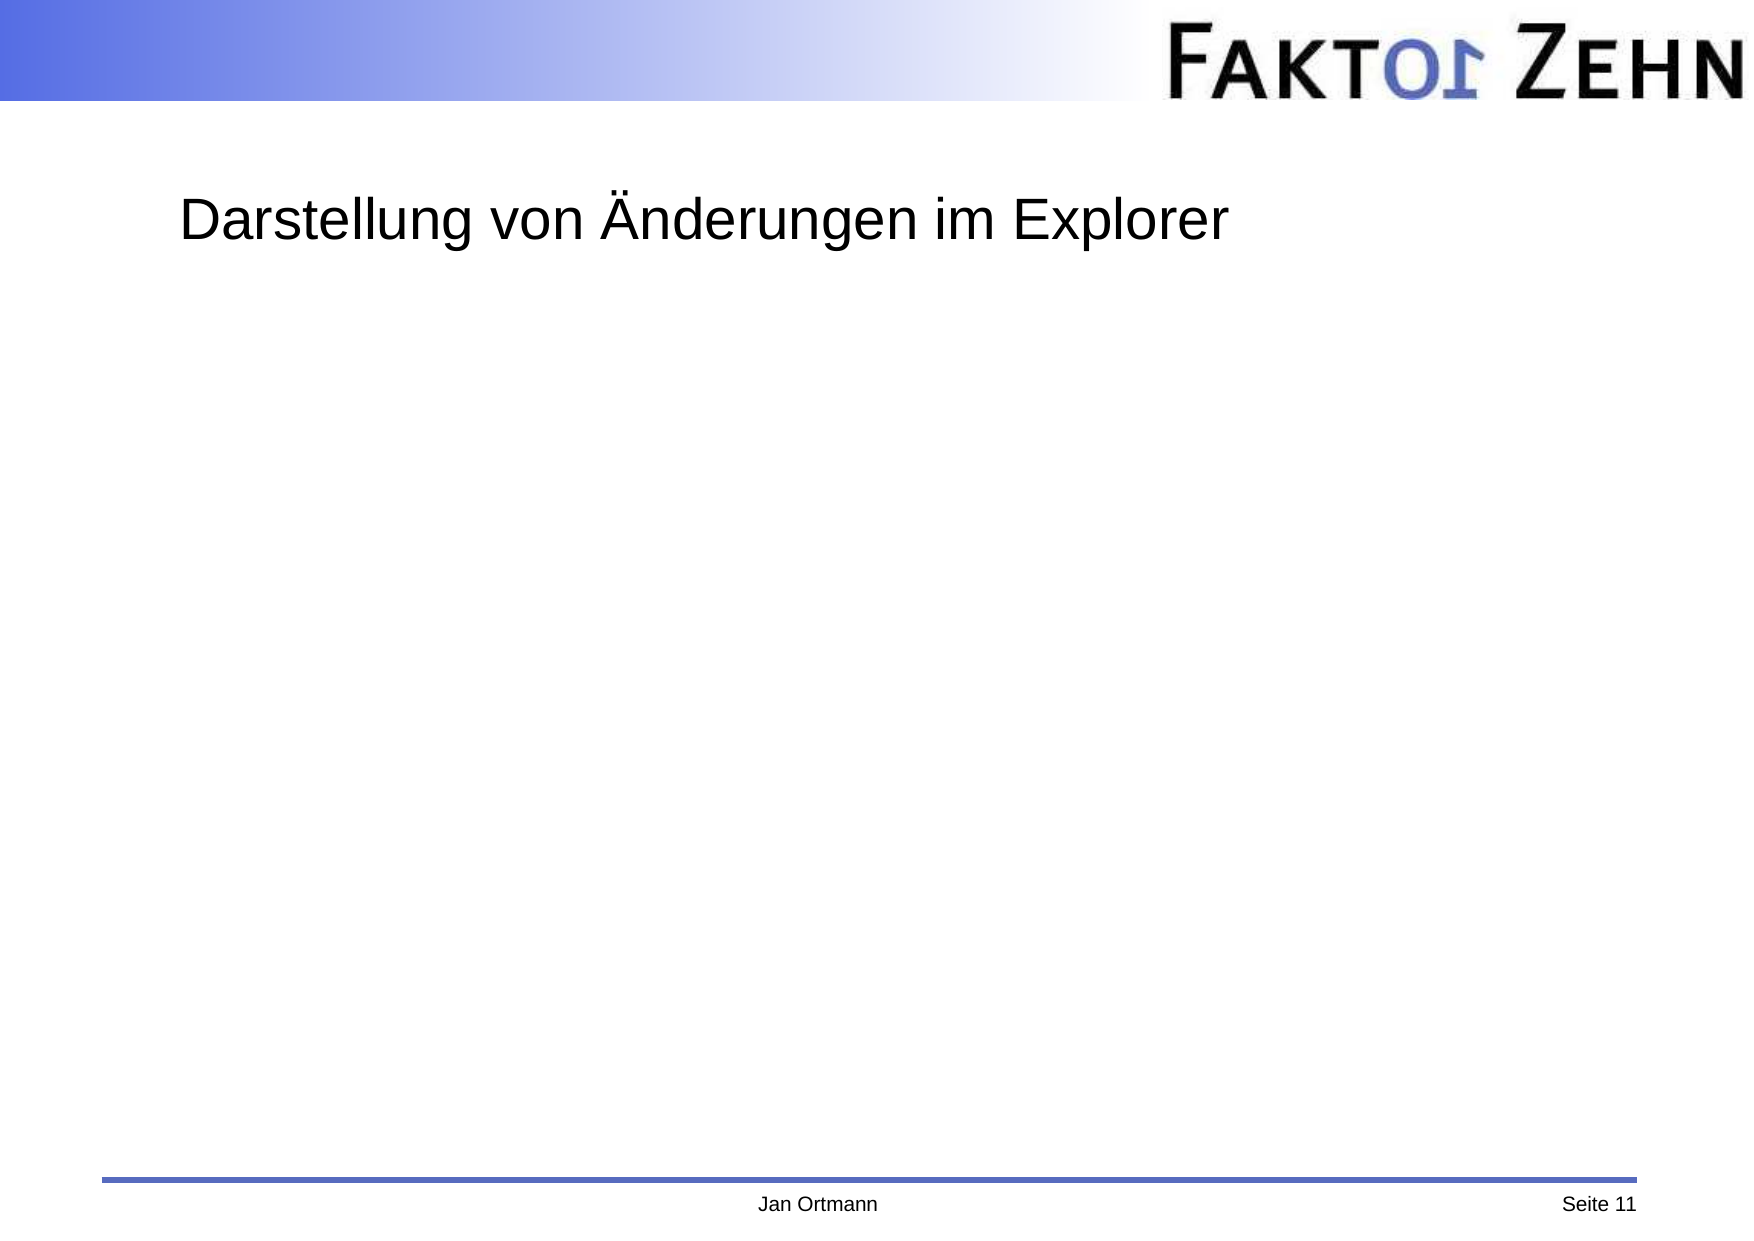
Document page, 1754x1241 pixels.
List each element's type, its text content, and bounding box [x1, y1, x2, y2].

picture [1162, 7, 1752, 100]
title Darstellung von Änderungen im Explorer [179, 142, 1576, 296]
